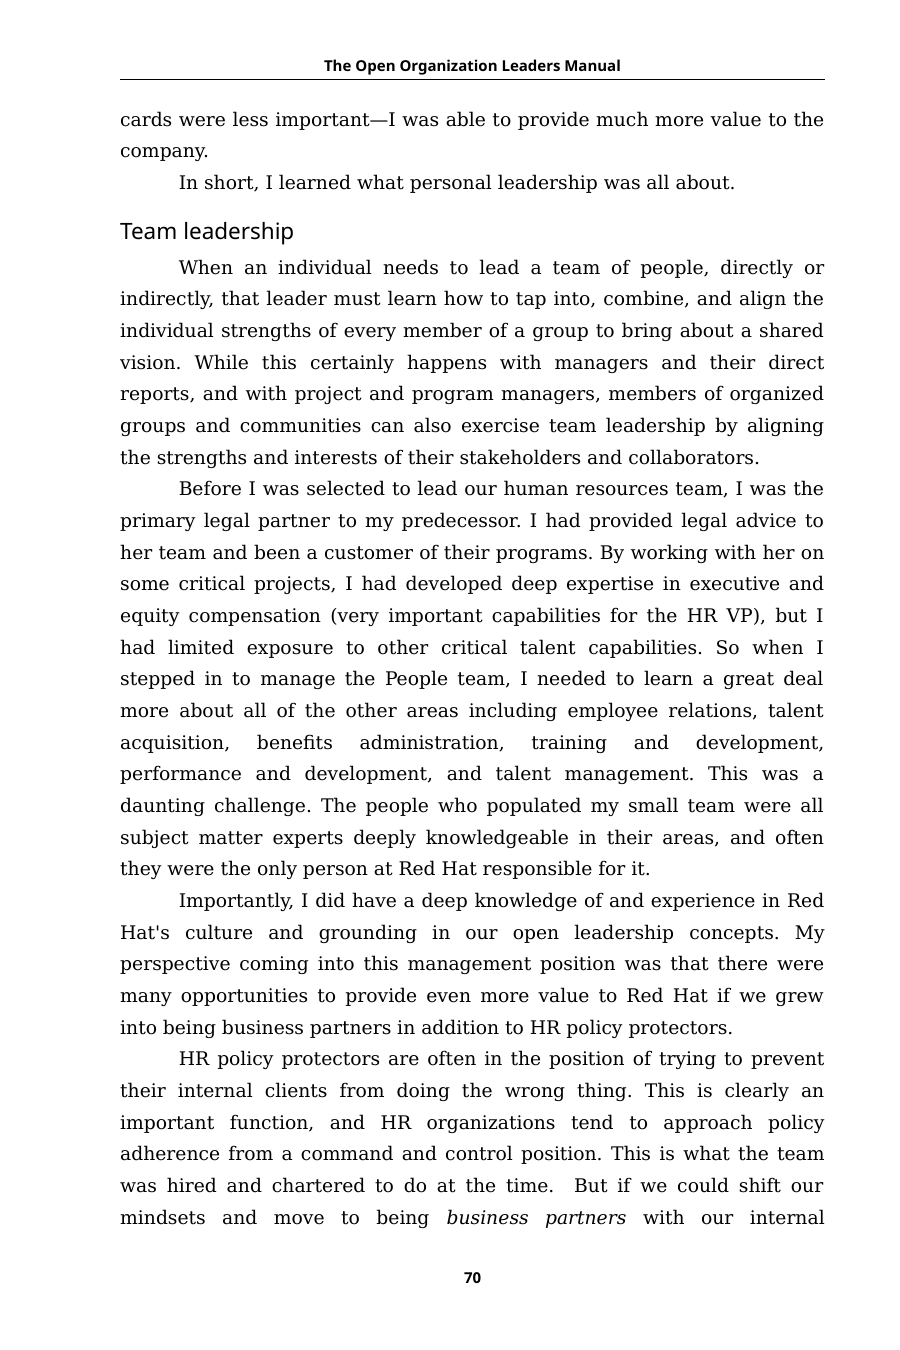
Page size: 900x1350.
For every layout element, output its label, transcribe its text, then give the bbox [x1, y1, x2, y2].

text When an individual needs to lead a team of people, directly or indirectly, that leader must learn how to tap into, combine, and align the individual strengths of every member of a group to bring about a shared vision. While this certainly happens with managers and their direct reports, and with project and program managers, members of organized groups and communities can also exercise team leadership by aligning the strengths and interests of their stakeholders and collaborators. [120, 257, 825, 468]
text In short, I learned what personal leadership was all about. [120, 172, 825, 194]
text HR policy protectors are often in the position of trying to prevent their internal clients from doing the wrong thing. This is clearly an important function, and HR organizations tend to approach policy adherence from a command and control position. This is what the team was hired and chartered to do at the time. But if we could shift our mindsets and move to being business partners with our internal [120, 1048, 825, 1228]
text cards were less important—I was able to provide much more value to the company. [120, 109, 825, 162]
text Before I was selected to lead our human resources team, I was the primary legal partner to my predecessor. I had provided legal advice to her team and been a customer of their programs. By working with her on some critical projects, I had developed deep expertise in executive and equity compensation (very important capabilities for the HR VP), but I had limited exposure to other critical talent capabilities. So when I stepped in to manage the People team, I needed to learn a great deal more about all of the other areas including employee relations, talent acquisition, benefits administration, training and development, performance and development, and talent management. This was a daunting challenge. The people who populated my small team were all subject matter experts deeply knowledgeable in their areas, and often they were the only person at Red Hat responsible for it. [120, 478, 825, 880]
text Importantly, I did have a deep knowledge of and experience in Red Hat's culture and grounding in our open leadership concepts. My perspective coming into this management position was that there were many opportunities to provide even more value to Red Hat if we grew into being business partners in addition to HR policy protectors. [120, 890, 825, 1038]
subtitle Team leadership [120, 219, 825, 245]
